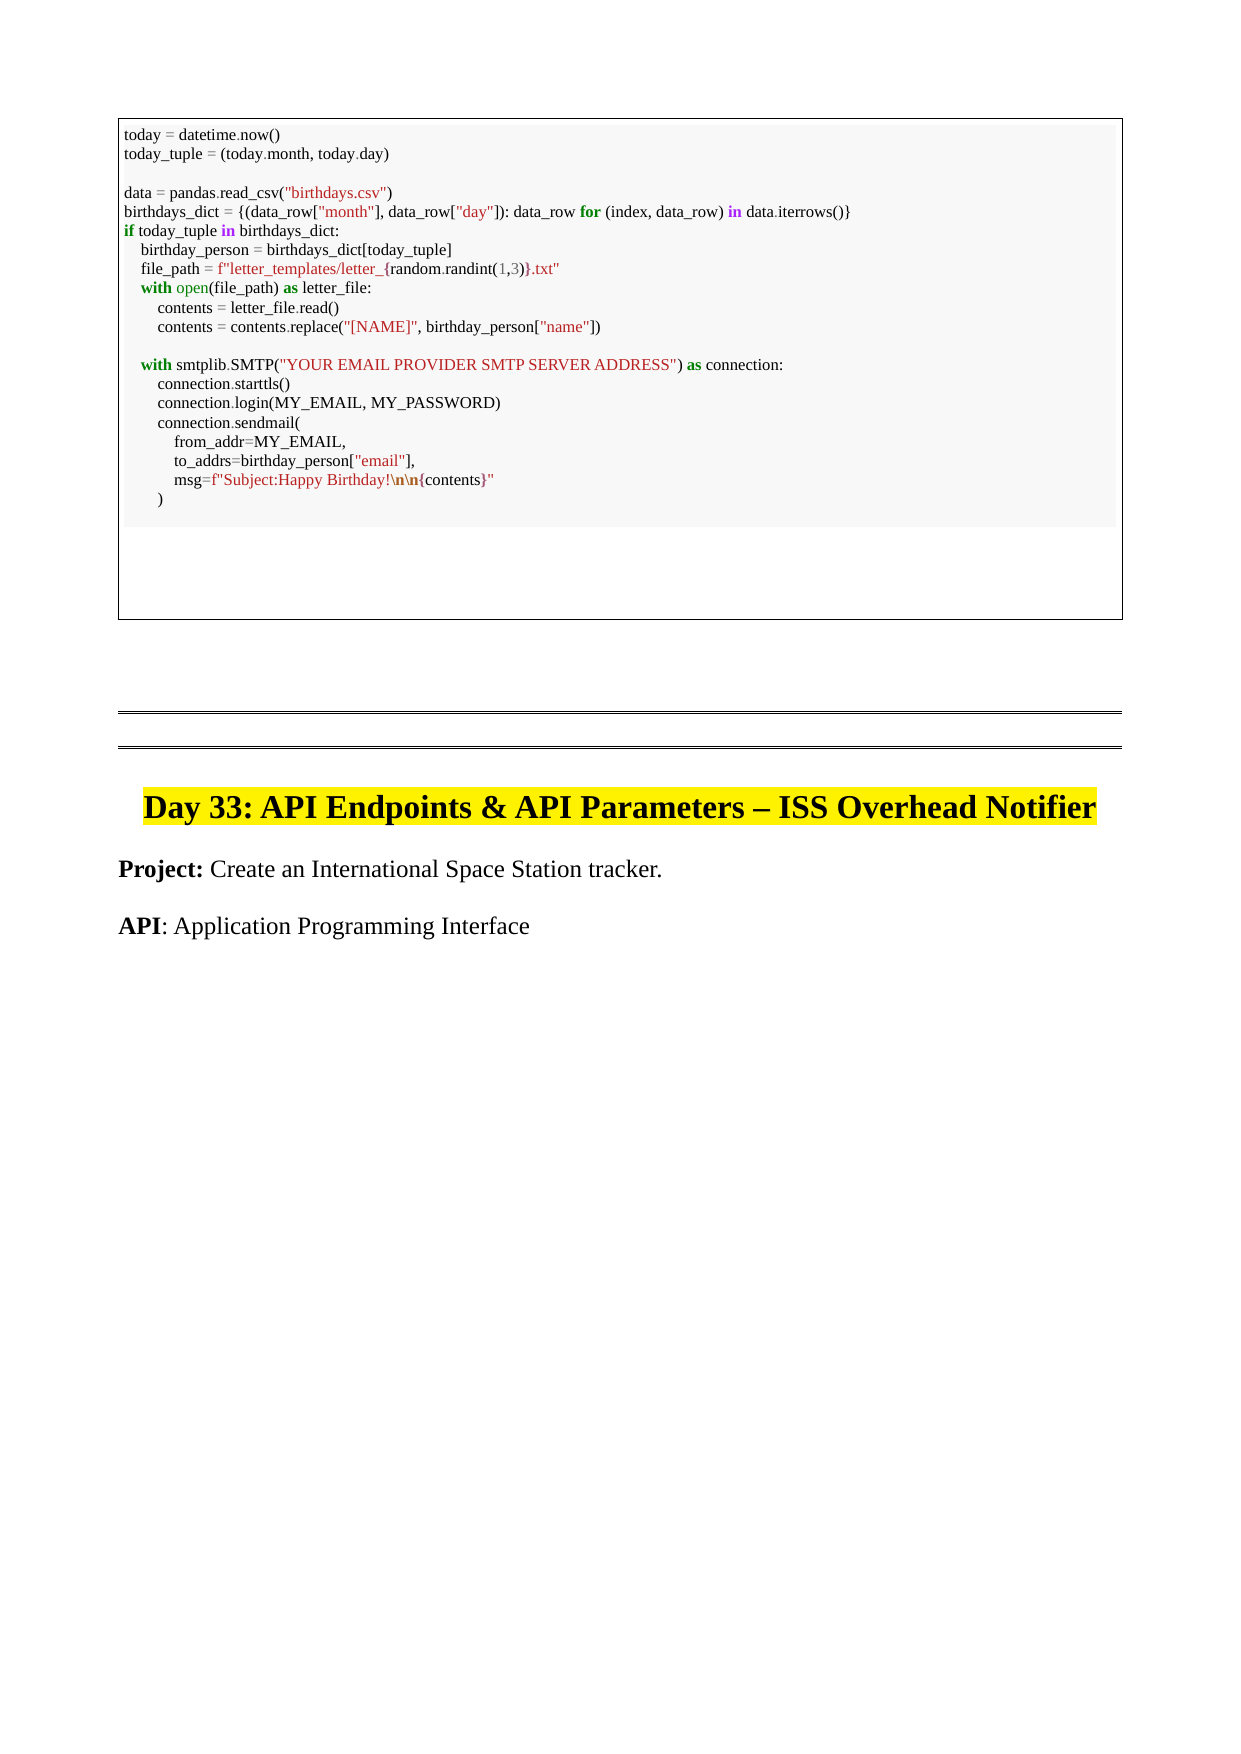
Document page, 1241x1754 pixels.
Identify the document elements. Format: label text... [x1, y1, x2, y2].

table_cell today = datetime.now() today_tuple = (today.month, today.day) data = pandas.read_csv("birthdays.csv") birthdays_dict = {(data_row["month"], data_row["day"]): data_row for (index, data_row) in data.iterrows()} if today_tuple in birthdays_dict: birthday_person = birthdays_dict[today_tuple] file_path = f"letter_templates/letter_{random.randint(1,3)}.txt" with open(file_path) as letter_file: contents = letter_file.read() contents = contents.replace("[NAME]", birthday_person["name"]) with smtplib.SMTP("YOUR EMAIL PROVIDER SMTP SERVER ADDRESS") as connection: connection.starttls() connection.login(MY_EMAIL, MY_PASSWORD) connection.sendmail( from_addr=MY_EMAIL, to_addrs=birthday_person["email"], msg=f"Subject:Happy Birthday!\n\n{contents}" ) [119, 119, 1122, 619]
text Project: Create an International Space Station tracker. [118, 854, 1122, 883]
text Day 33: API Endpoints & API Parameters – ISS Overhead Notifier [118, 787, 1122, 825]
text API: Application Programming Interface [118, 911, 1122, 940]
